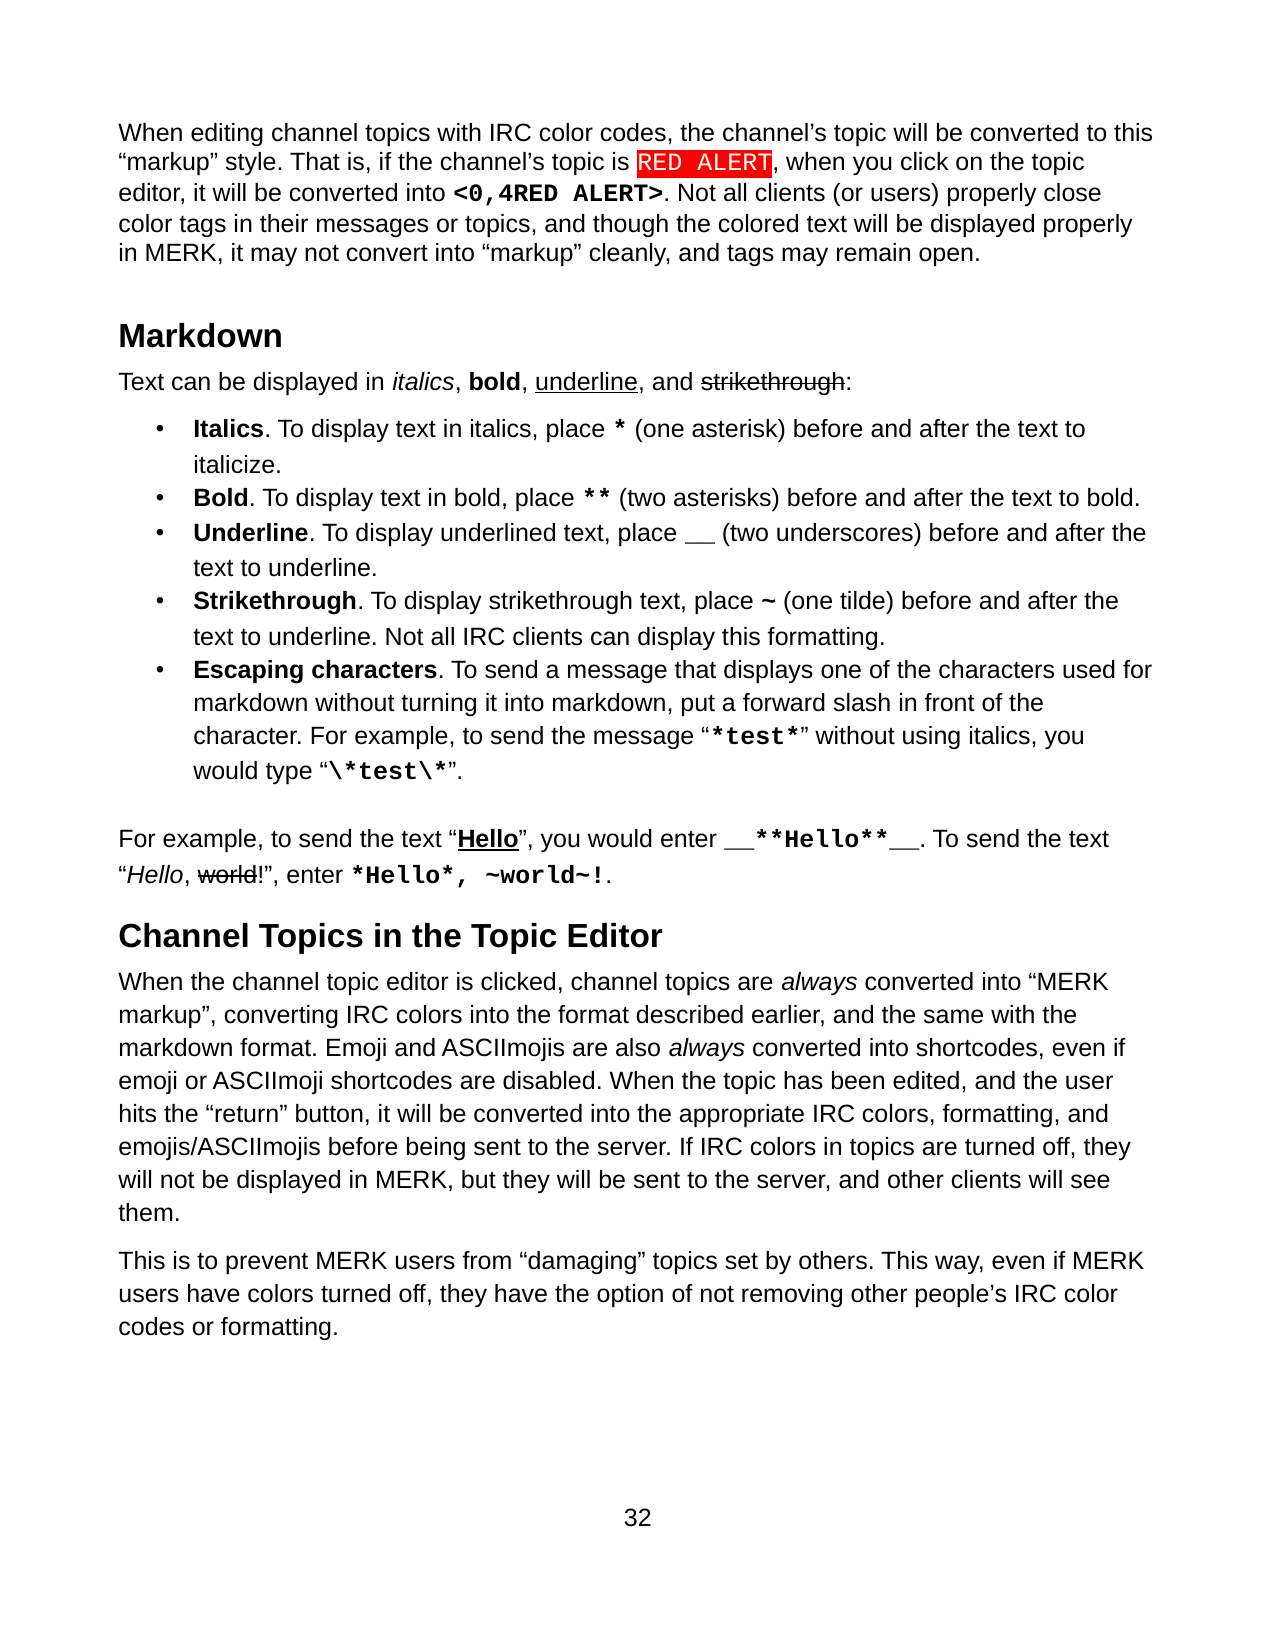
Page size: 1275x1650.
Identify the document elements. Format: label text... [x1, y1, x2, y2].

list Underline. To display underlined text, place __ (two underscores) before and after the text to underline. [156, 518, 1157, 582]
list Italics. To display text in italics, place * (one asterisk) before and after the text to italicize. [156, 414, 1157, 478]
subtitle Markdown [118, 316, 1157, 354]
text This is to prevent MERK users from “damaging” topics set by others. This way, even if MERK users have colors turned off, they have the option of not removing other people’s IRC color codes or formatting. [118, 1246, 1157, 1341]
text For example, to send the text “Hello”, you would enter __**Hello**__. To send the text “Hello, world!”, enter *Hello*, ~world~!. [118, 791, 1157, 891]
list Escaping characters. To send a message that displays one of the characters used for markdown without turning it into markdown, put a forward slash in front of the character. For example, to send the message “*test*” without using italics, you would type “\*test\*”. [156, 654, 1157, 787]
subtitle Channel Topics in the Topic Editor [118, 916, 1157, 954]
list Bold. To display text in bold, place ** (two asterisks) before and after the text to bold. [156, 483, 1157, 513]
text When the channel topic editor is clicked, channel topics are always converted into “MERK markup”, converting IRC colors into the format described earlier, and the same with the markdown format. Emoji and ASCIImojis are also always converted into shortcodes, even if emoji or ASCIImoji shortcodes are disabled. When the topic has been edited, and the user hits the “return” button, it will be converted into the appropriate IRC colors, formatting, and emojis/ASCIImojis before being sent to the server. If IRC colors in topics are turned off, they will not be displayed in MERK, but they will be sent to the server, and other clients will see them. [118, 967, 1157, 1227]
list Strikethrough. To display strikethrough text, place ~ (one tilde) before and after the text to underline. Not all IRC clients can display this formatting. [156, 586, 1157, 650]
text Text can be displayed in italics, bold, underline, and strikethrough: [118, 367, 1157, 396]
text When editing channel topics with IRC color codes, the channel’s topic will be converted to this “markup” style. That is, if the channel’s topic is RED ALERT, when you click on the topic editor, it will be converted into <0,4RED ALERT>. Not all clients (or users) properly close color tags in their messages or topics, and though the colored text will be displayed properly in MERK, it may not convert into “markup” cleanly, and tags may remain open. [118, 118, 1157, 266]
